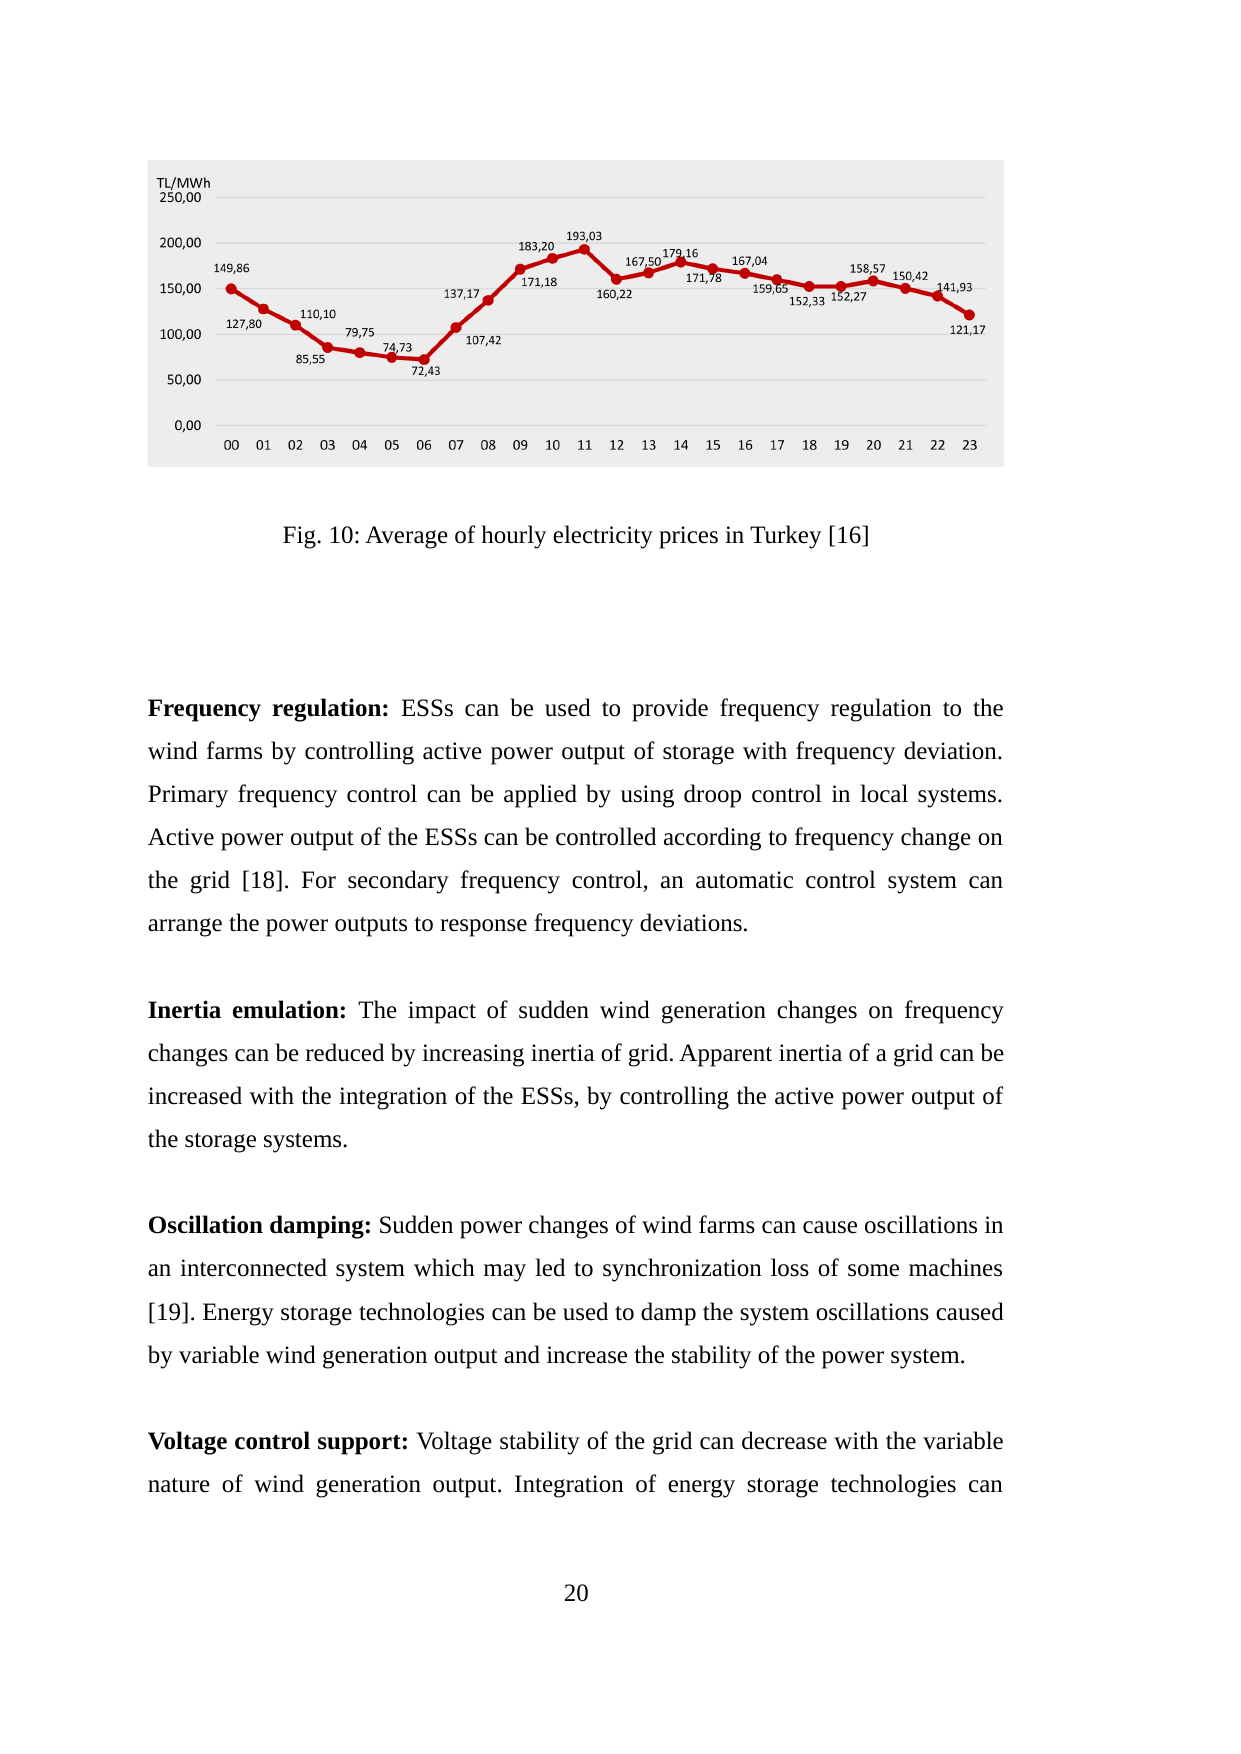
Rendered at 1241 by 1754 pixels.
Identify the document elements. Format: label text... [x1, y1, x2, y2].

text Fig. 10: Average of hourly electricity prices in Turkey [16] [148, 520, 1004, 549]
text Voltage control support: Voltage stability of the grid can decrease with the variable nature of wind generation output. Integration of energy storage technologies can [148, 1426, 1004, 1498]
text Oscillation damping: Sudden power changes of wind farms can cause oscillations in an interconnected system which may led to synchronization loss of some machines [19]. Energy storage technologies can be used to damp the system oscillations caused by variable wind generation output and increase the stability of the power system. [148, 1210, 1004, 1368]
text Inertia emulation: The impact of sudden wind generation changes on frequency changes can be reduced by increasing inertia of grid. Apparent inertia of a grid can be increased with the integration of the ESSs, by controlling the active power output of the storage systems. [148, 995, 1004, 1153]
picture [147, 160, 1005, 467]
text Frequency regulation: ESSs can be used to provide frequency regulation to the wind farms by controlling active power output of storage with frequency deviation. Primary frequency control can be applied by using droop control in local systems. Active power output of the ESSs can be controlled according to frequency change on the grid [18]. For secondary frequency control, an automatic control system can arrange the power outputs to response frequency deviations. [148, 693, 1004, 937]
